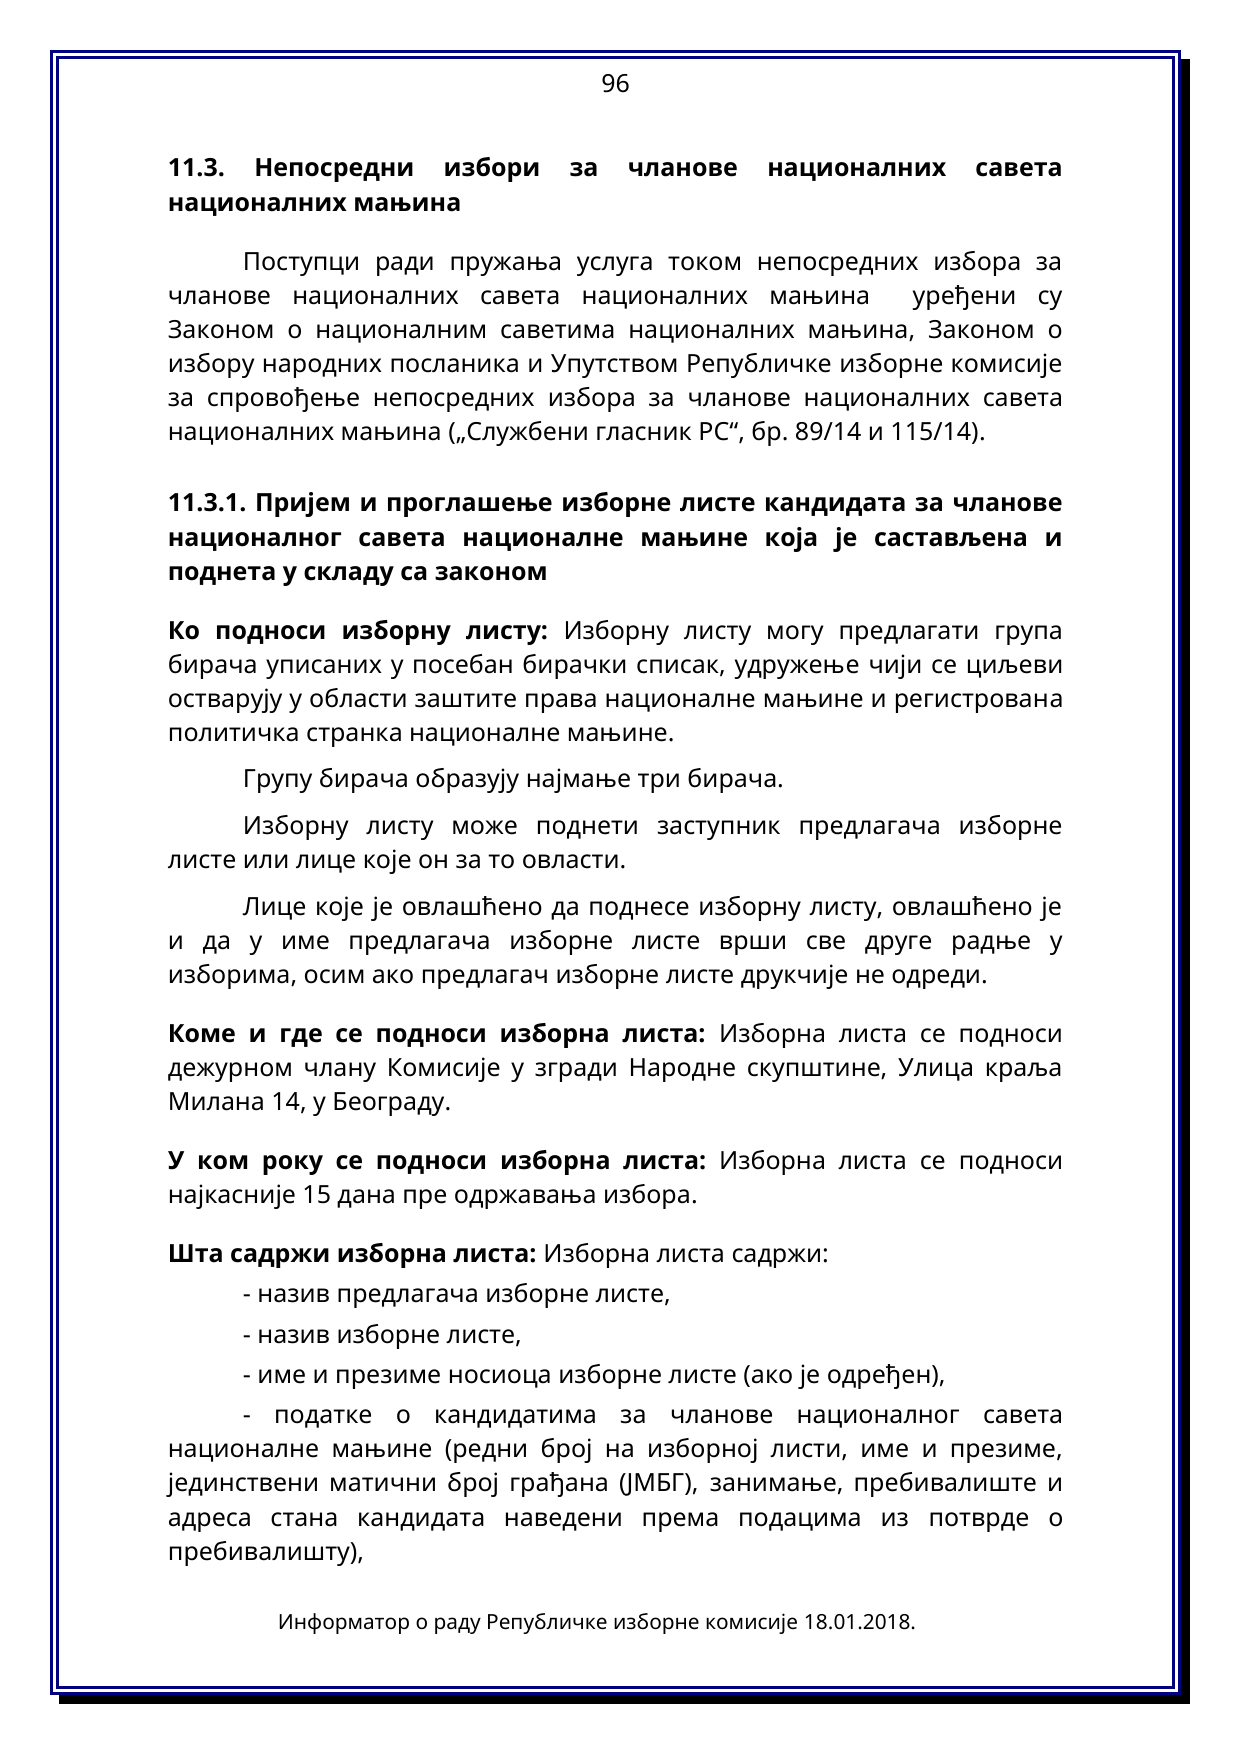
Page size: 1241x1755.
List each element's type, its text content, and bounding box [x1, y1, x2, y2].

text У ком року се подноси изборна листа: Изборна листа се подноси најкасније 15 дана пре одржавања избора. [168, 1143, 1063, 1211]
text Поступци ради пружања услуга током непосредних избора за чланове националних савета националних мањина уређени су Законом о националним саветима националних мањина, Законом о избору народних посланика и Упутством Републичке изборне комисије за спровођење непосредних избора за чланове националних савета националних мањина („Службени гласник РС“, бр. 89/14 и 115/14). [168, 243, 1063, 448]
text Групу бирача образују најмање три бирача. [168, 761, 1063, 795]
text Ко подноси изборну листу: Изборну листу могу предлагати група бирача уписаних у посебан бирачки списак, удружење чији се циљеви остварују у области заштите права националне мањине и регистрована политичка странка националне мањине. [168, 612, 1063, 748]
subtitle 11.3. Непосредни избори за чланове националних савета националних мањина [168, 150, 1063, 218]
text - име и презиме носиоца изборне листе (ако је одређен), [168, 1357, 1063, 1391]
text Лице које је овлашћено да поднесе изборну листу, овлашћено је и да у име предлагача изборне листе врши све друге радње у изборима, осим ако предлагач изборне листе друкчије не одреди. [168, 888, 1063, 990]
text - податке о кандидатима за чланове националног савета националне мањине (редни број на изборној листи, име и презиме, јединствени матични број грађана (ЈМБГ), занимање, пребивалиште и адреса стана кандидата наведени према подацима из потврде о пребивалишту), [168, 1397, 1063, 1567]
text - назив изборне листе, [168, 1316, 1063, 1350]
subtitle 11.3.1. Пријем и проглашење изборне листе кандидата за чланове националног савета националне мањине која је састављена и поднета у складу са законом [168, 485, 1063, 587]
text Изборну листу може поднети заступник предлагача изборне листе или лице које он за то овласти. [168, 808, 1063, 876]
text Шта садржи изборна листа: Изборна листа садржи: [168, 1236, 1063, 1270]
text Коме и где се подноси изборна листа: Изборна листа се подноси дежурном члану Комисије у згради Народне скупштине, Улица краља Милана 14, у Београду. [168, 1015, 1063, 1118]
text - назив предлагача изборне листе, [168, 1276, 1063, 1310]
